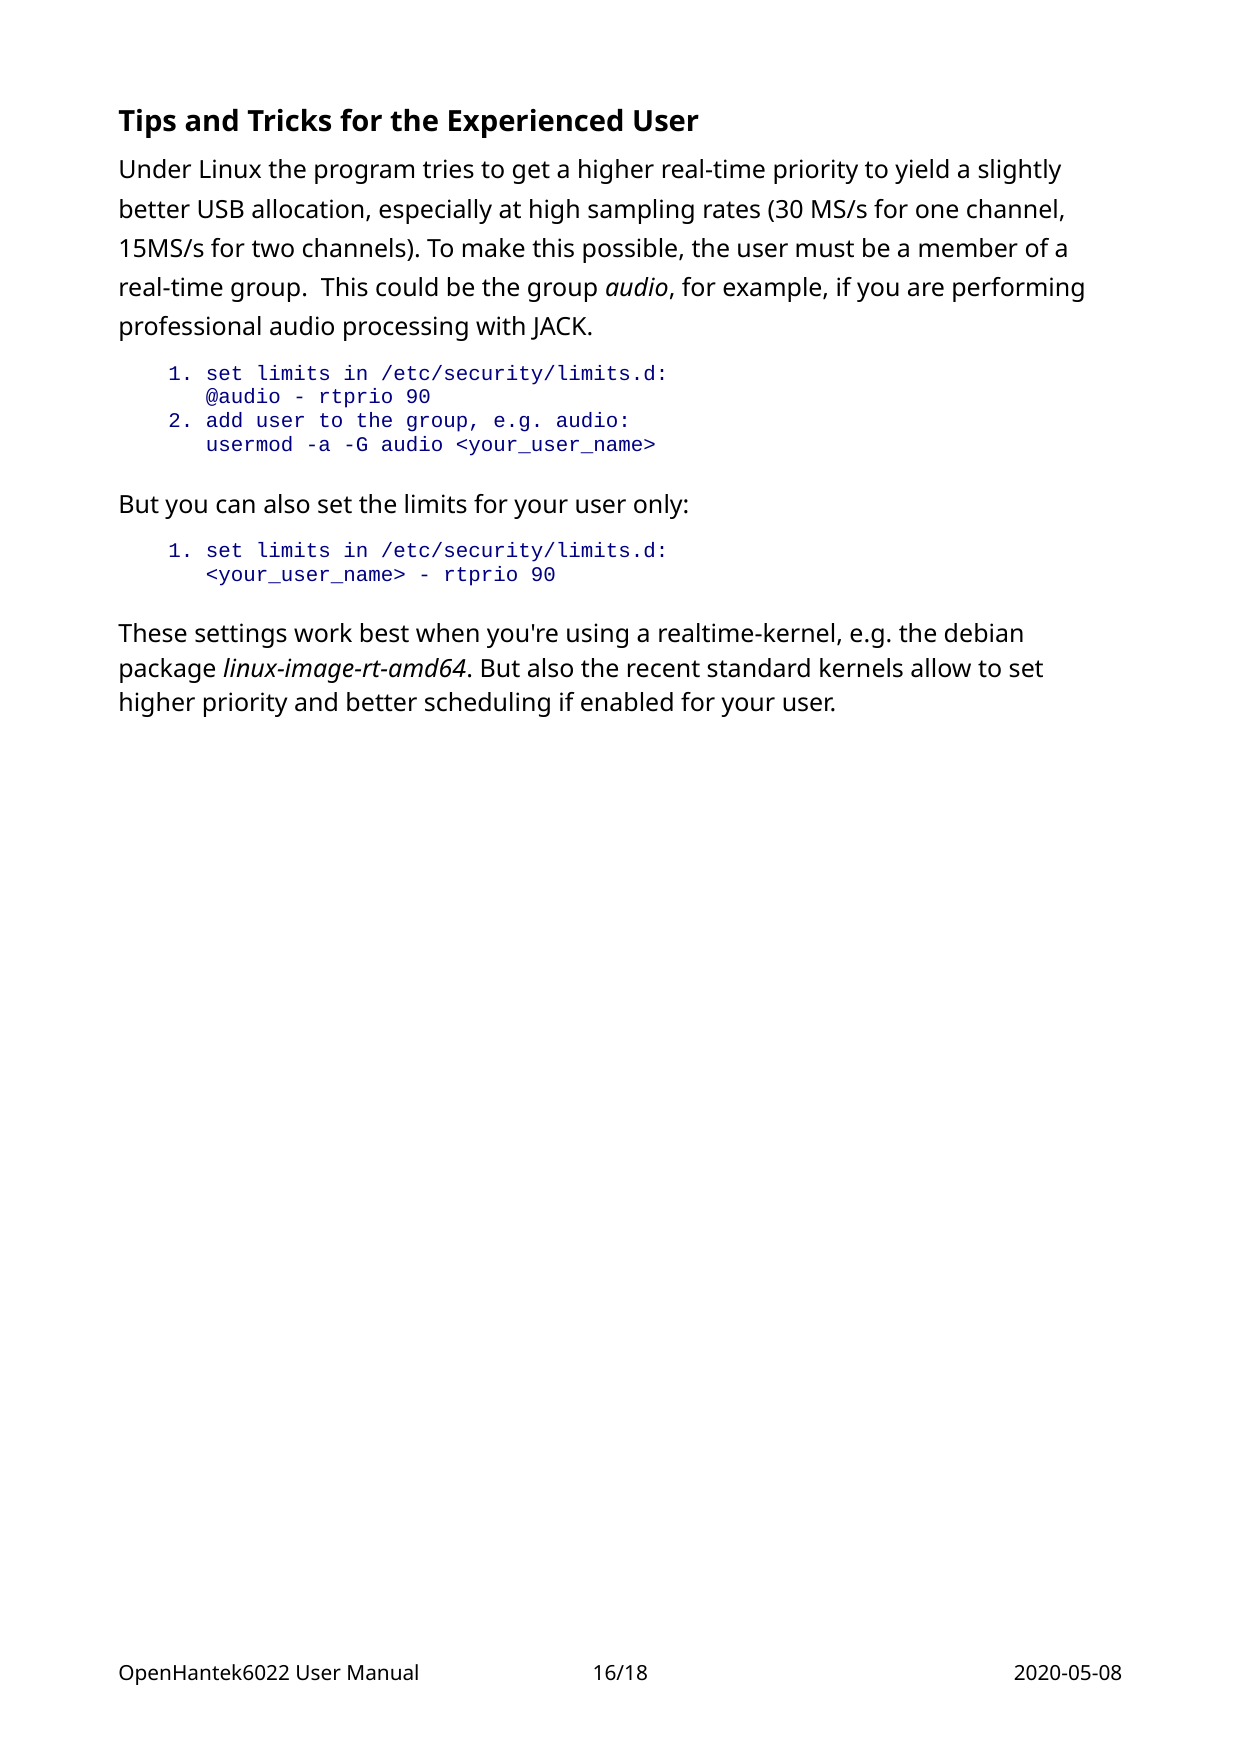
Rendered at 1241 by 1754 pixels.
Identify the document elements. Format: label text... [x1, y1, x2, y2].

text These settings work best when you're using a realtime-kernel, e.g. the debian package linux-image-rt-amd64. But also the recent standard kernels allow to set higher priority and better scheduling if enabled for your user. [118, 616, 1122, 718]
subtitle Under Linux the program tries to get a higher real-time priority to yield a slightly better USB allocation, especially at high sampling rates (30 MS/s for one channel, 15MS/s for two channels). To make this possible, the user must be a member of a real-time group. This could be the group audio, for example, if you are performing professional audio processing with JACK. [118, 152, 1122, 343]
text 2. add user to the group, e.g. audio: [118, 410, 1122, 433]
subtitle But you can also set the limits for your user only: [118, 487, 1122, 521]
text usermod -a -G audio <your_user_name> [118, 433, 1122, 457]
text 1. set limits in /etc/security/limits.d: [118, 363, 1122, 386]
text <your_user_name> - rtprio 90 [118, 564, 1122, 588]
subtitle Tips and Tricks for the Experienced User [118, 100, 1122, 140]
text @audio - rtprio 90 [118, 386, 1122, 410]
text 1. set limits in /etc/security/limits.d: [118, 540, 1122, 564]
